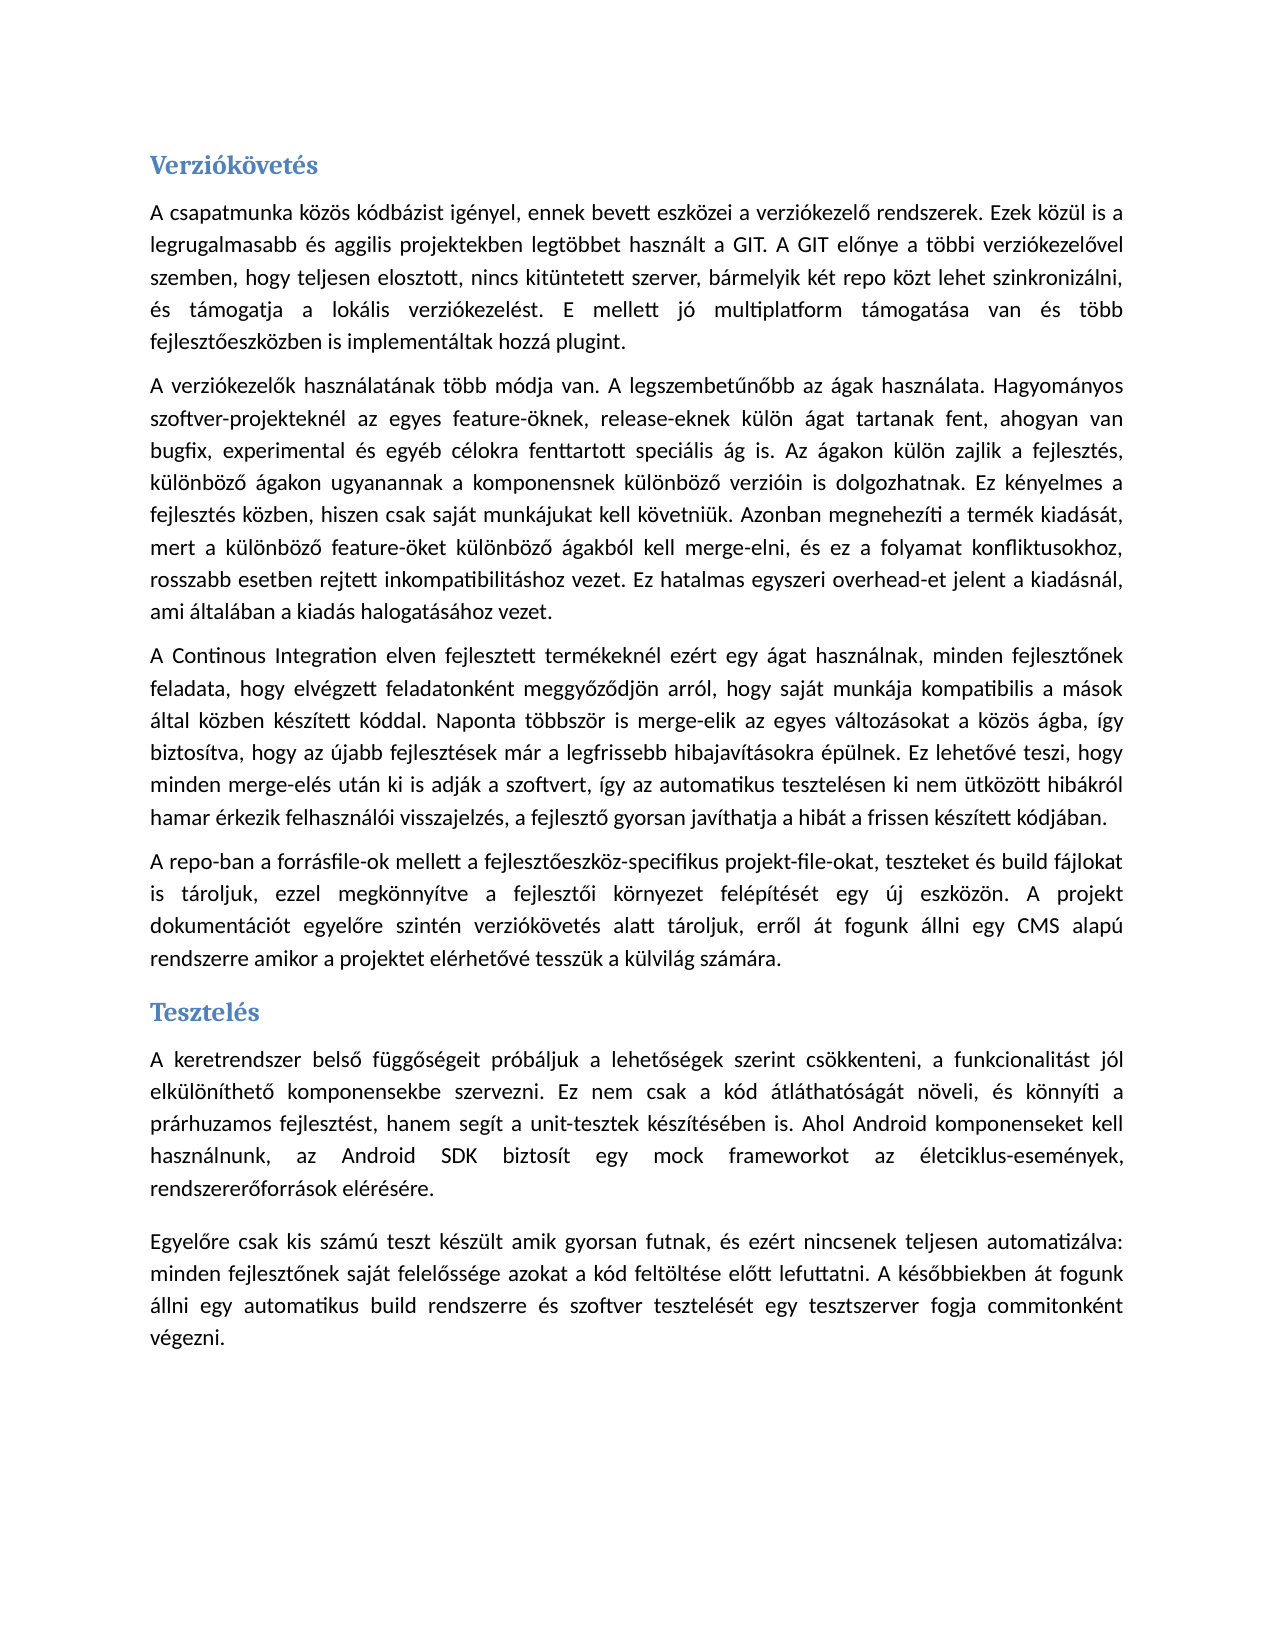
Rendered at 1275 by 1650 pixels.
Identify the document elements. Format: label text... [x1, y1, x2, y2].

text A Continous Integration elven fejlesztett termékeknél ezért egy ágat használnak, minden fejlesztőnek feladata, hogy elvégzett feladatonként meggyőződjön arról, hogy saját munkája kompatibilis a mások által közben készített kóddal. Naponta többször is merge-elik az egyes változásokat a közös ágba, így biztosítva, hogy az újabb fejlesztések már a legfrissebb hibajavításokra épülnek. Ez lehetővé teszi, hogy minden merge-elés után ki is adják a szoftvert, így az automatikus tesztelésen ki nem ütközött hibákról hamar érkezik felhasználói visszajelzés, a fejlesztő gyorsan javíthatja a hibát a frissen készített kódjában. [150, 642, 1125, 831]
text A keretrendszer belső függőségeit próbáljuk a lehetőségek szerint csökkenteni, a funkcionalitást jól elkülöníthető komponensekbe szervezni. Ez nem csak a kód átláthatóságát növeli, és könnyíti a prárhuzamos fejlesztést, hanem segít a unit-tesztek készítésében is. Ahol Android komponenseket kell használnunk, az Android SDK biztosít egy mock frameworkot az életciklus-események, rendszererőforrások elérésére. [150, 1045, 1125, 1202]
subtitle Tesztelés [150, 997, 1125, 1028]
text A repo-ban a forrásfile-ok mellett a fejlesztőeszköz-specifikus projekt-file-okat, teszteket és build fájlokat is tároljuk, ezzel megkönnyítve a fejlesztői környezet felépítését egy új eszközön. A projekt dokumentációt egyelőre szintén verziókövetés alatt tároljuk, erről át fogunk állni egy CMS alapú rendszerre amikor a projektet elérhetővé tesszük a külvilág számára. [150, 847, 1125, 972]
subtitle Verziókövetés [150, 150, 1125, 181]
text A csapatmunka közös kódbázist igényel, ennek bevett eszközei a verziókezelő rendszerek. Ezek közül is a legrugalmasabb és aggilis projektekben legtöbbet használt a GIT. A GIT előnye a többi verziókezelővel szemben, hogy teljesen elosztott, nincs kitüntetett szerver, bármelyik két repo közt lehet szinkronizálni, és támogatja a lokális verziókezelést. E mellett jó multiplatform támogatása van és több fejlesztőeszközben is implementáltak hozzá plugint. [150, 198, 1125, 355]
text Egyelőre csak kis számú teszt készült amik gyorsan futnak, és ezért nincsenek teljesen automatizálva: minden fejlesztőnek saját felelőssége azokat a kód feltöltése előtt lefuttatni. A későbbiekben át fogunk állni egy automatikus build rendszerre és szoftver tesztelését egy tesztszerver fogja commitonként végezni. [150, 1227, 1125, 1351]
text A verziókezelők használatának több módja van. A legszembetűnőbb az ágak használata. Hagyományos szoftver-projekteknél az egyes feature-öknek, release-eknek külön ágat tartanak fent, ahogyan van bugfix, experimental és egyéb célokra fenttartott speciális ág is. Az ágakon külön zajlik a fejlesztés, különböző ágakon ugyanannak a komponensnek különböző verzióin is dolgozhatnak. Ez kényelmes a fejlesztés közben, hiszen csak saját munkájukat kell követniük. Azonban megnehezíti a termék kiadását, mert a különböző feature-öket különböző ágakból kell merge-elni, és ez a folyamat konfliktusokhoz, rosszabb esetben rejtett inkompatibilitáshoz vezet. Ez hatalmas egyszeri overhead-et jelent a kiadásnál, ami általában a kiadás halogatásához vezet. [150, 372, 1125, 625]
